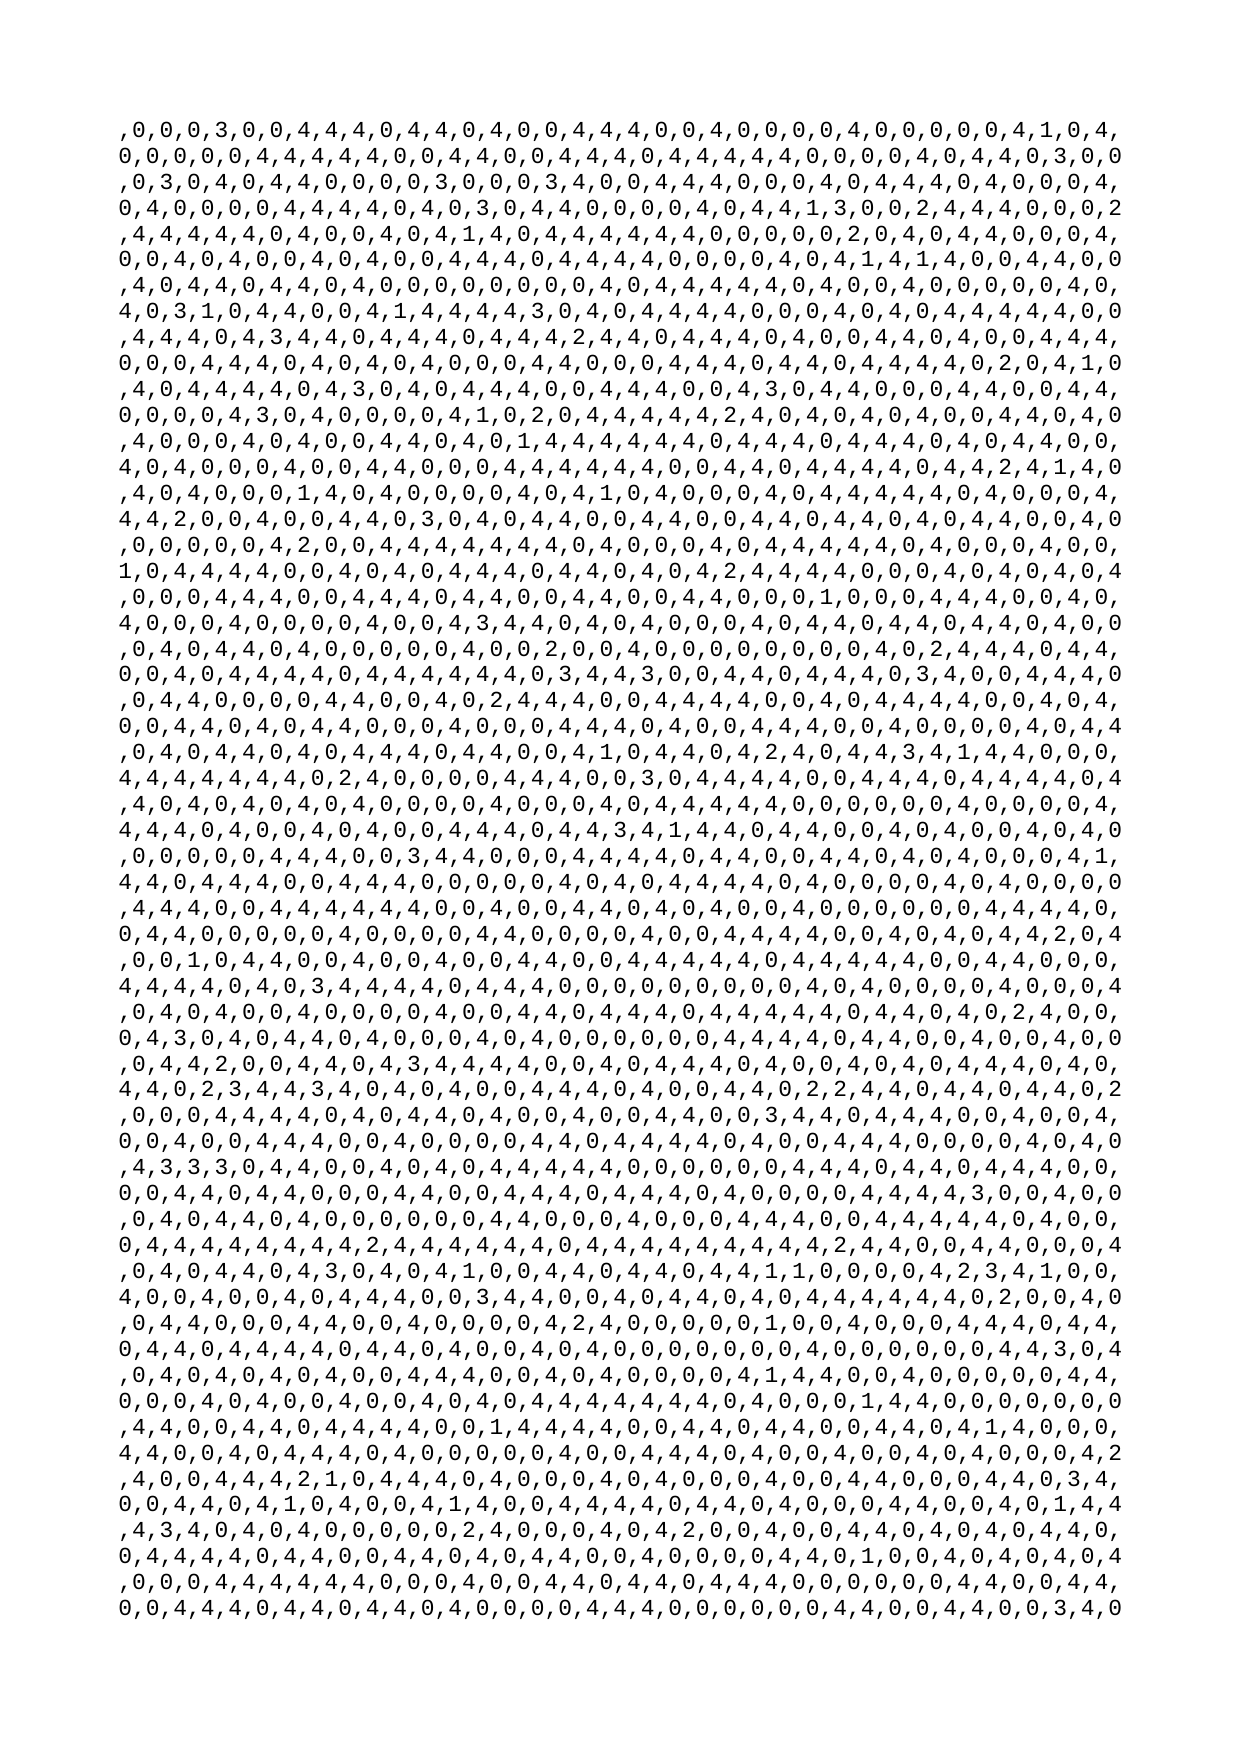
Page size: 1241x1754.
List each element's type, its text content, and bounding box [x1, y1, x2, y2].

text ,0,0,0,3,0,0,4,4,4,0,4,4,0,4,0,0,4,4,4,0,0,4,0,0,0,0,4,0,0,0,0,0,4,1,0,4,0,0,0,0,0,4,4,4,4,4,0,0,4,4,0,0,4,4,4,0,4,4,4,4,4,0,0,0,0,4,0,4,4,0,3,0,0,0,3,0,4,0,4,4,0,0,0,0,3,0,0,0,3,4,0,0,4,4,4,0,0,0,4,0,4,4,4,0,4,0,0,0,4,0,4,0,0,0,0,4,4,4,4,0,4,0,3,0,4,4,0,0,0,0,4,0,4,4,1,3,0,0,2,4,4,4,0,0,0,2,4,4,4,4,4,0,4,0,0,4,0,4,1,4,0,4,4,4,4,4,4,0,0,0,0,0,2,0,4,0,4,4,0,0,0,4,0,0,4,0,4,0,0,4,0,4,0,0,4,4,4,0,4,4,4,4,0,0,0,0,4,0,4,1,4,1,4,0,0,4,4,0,0,4,0,4,4,0,4,4,0,4,0,0,0,0,0,0,0,0,4,0,4,4,4,4,4,0,4,0,0,4,0,0,0,0,0,4,0,4,0,3,1,0,4,4,0,0,4,1,4,4,4,4,3,0,4,0,4,4,4,4,0,0,0,4,0,4,0,4,4,4,4,4,0,0,4,4,4,0,4,3,4,4,0,4,4,4,0,4,4,4,2,4,4,0,4,4,4,0,4,0,0,4,4,0,4,0,0,4,4,4,0,0,0,4,4,4,0,4,0,4,0,4,0,0,0,4,4,0,0,0,4,4,4,0,4,4,0,4,4,4,4,0,2,0,4,1,0,4,0,4,4,4,4,0,4,3,0,4,0,4,4,4,0,0,4,4,4,0,0,4,3,0,4,4,0,0,0,4,4,0,0,4,4,0,0,0,0,4,3,0,4,0,0,0,0,4,1,0,2,0,4,4,4,4,4,2,4,0,4,0,4,0,4,0,0,4,4,0,4,0,4,0,0,0,4,0,4,0,0,4,4,0,4,0,1,4,4,4,4,4,4,0,4,4,4,0,4,4,4,0,4,0,4,4,0,0,4,0,4,0,0,0,4,0,0,4,4,0,0,0,4,4,4,4,4,4,0,0,4,4,0,4,4,4,4,0,4,4,2,4,1,4,0,4,0,4,0,0,0,1,4,0,4,0,0,0,0,4,0,4,1,0,4,0,0,0,4,0,4,4,4,4,4,0,4,0,0,0,4,4,4,2,0,0,4,0,0,4,4,0,3,0,4,0,4,4,0,0,4,4,0,0,4,4,0,4,4,0,4,0,4,4,0,0,4,0,0,0,0,0,0,4,2,0,0,4,4,4,4,4,4,4,0,4,0,0,0,4,0,4,4,4,4,4,0,4,0,0,0,4,0,0,1,0,4,4,4,4,0,0,4,0,4,0,4,4,4,0,4,4,0,4,0,4,2,4,4,4,4,0,0,0,4,0,4,0,4,0,4,0,0,0,4,4,4,0,0,4,4,4,0,4,4,0,0,4,4,0,0,4,4,0,0,0,1,0,0,0,4,4,4,0,0,4,0,4,0,0,0,4,0,0,0,0,4,0,0,4,3,4,4,0,4,0,4,0,0,0,4,0,4,4,0,4,4,0,4,4,0,4,0,0,0,4,0,4,4,0,4,0,0,0,0,0,4,0,0,2,0,0,4,0,0,0,0,0,0,0,0,4,0,2,4,4,4,0,4,4,0,0,4,0,4,4,4,4,0,4,4,4,4,4,4,0,3,4,4,3,0,0,4,4,0,4,4,4,0,3,4,0,0,4,4,4,0,0,4,4,0,0,0,0,4,4,0,0,4,0,2,4,4,4,0,0,4,4,4,4,0,0,4,0,4,4,4,4,0,0,4,0,4,0,0,4,4,0,4,0,4,4,0,0,0,4,0,0,0,4,4,4,0,4,0,0,4,4,4,0,0,4,0,0,0,0,4,0,4,4,0,4,0,4,4,0,4,0,4,4,4,0,4,4,0,0,4,1,0,4,4,0,4,2,4,0,4,4,3,4,1,4,4,0,0,0,4,4,4,4,4,4,4,0,2,4,0,0,0,0,4,4,4,0,0,3,0,4,4,4,4,0,0,4,4,4,0,4,4,4,4,0,4,4,0,4,0,4,0,4,0,4,0,0,0,0,4,0,0,0,4,0,4,4,4,4,4,0,0,0,0,0,0,4,0,0,0,0,4,4,4,4,0,4,0,0,4,0,4,0,0,4,4,4,0,4,4,3,4,1,4,4,0,4,4,0,0,4,0,4,0,0,4,0,4,0,0,0,0,0,0,4,4,4,0,0,3,4,4,0,0,0,4,4,4,4,0,4,4,0,0,4,4,0,4,0,4,0,0,0,4,1,4,4,0,4,4,4,0,0,4,4,4,0,0,0,0,0,4,0,4,0,4,4,4,4,0,4,0,0,0,0,4,0,4,0,0,0,0,4,4,4,0,0,4,4,4,4,4,4,0,0,4,0,0,4,4,0,4,0,4,0,0,4,0,0,0,0,0,0,4,4,4,4,0,0,4,4,0,0,0,0,0,4,0,0,0,0,4,4,0,0,0,0,4,0,0,4,4,4,4,0,0,4,0,4,0,4,4,2,0,4,0,0,1,0,4,4,0,0,4,0,0,4,0,0,4,4,0,0,4,4,4,4,4,0,4,4,4,4,4,0,0,4,4,0,0,0,4,4,4,4,0,4,0,3,4,4,4,4,0,4,4,4,0,0,0,0,0,0,0,0,0,4,0,4,0,0,0,0,4,0,0,0,4,0,4,0,4,0,0,4,0,0,0,0,4,0,0,4,4,0,4,4,4,0,4,4,4,4,4,0,4,4,0,4,0,2,4,0,0,0,4,3,0,4,0,4,4,0,4,0,0,0,4,0,4,0,0,0,0,0,0,4,4,4,4,0,4,4,0,0,4,0,0,4,0,0,0,4,4,2,0,0,4,4,0,4,3,4,4,4,4,0,0,4,0,4,4,4,0,4,0,0,4,0,4,0,4,4,4,0,4,0,4,4,0,2,3,4,4,3,4,0,4,0,4,0,0,4,4,4,0,4,0,0,4,4,0,2,2,4,4,0,4,4,0,4,4,0,2,0,0,0,4,4,4,4,0,4,0,4,4,0,4,0,0,4,0,0,4,4,0,0,3,4,4,0,4,4,4,0,0,4,0,0,4,0,0,4,0,0,4,4,4,0,0,4,0,0,0,0,4,4,0,4,4,4,4,0,4,0,0,4,4,4,0,0,0,0,4,0,4,0,4,3,3,3,0,4,4,0,0,4,0,4,0,4,4,4,4,4,0,0,0,0,0,0,4,4,4,0,4,4,0,4,4,4,0,0,0,0,4,4,0,4,4,0,0,0,4,4,0,0,4,4,4,0,4,4,4,0,4,0,0,0,0,4,4,4,4,3,0,0,4,0,0,0,4,0,4,4,0,4,0,0,0,0,0,0,4,4,0,0,0,4,0,0,0,4,4,4,0,0,4,4,4,4,4,0,4,0,0,0,4,4,4,4,4,4,4,4,2,4,4,4,4,4,4,0,4,4,4,4,4,4,4,4,4,2,4,4,0,0,4,4,0,0,0,4,0,4,0,4,4,0,4,3,0,4,0,4,1,0,0,4,4,0,4,4,0,4,4,1,1,0,0,0,0,4,2,3,4,1,0,0,4,0,0,4,0,0,4,0,4,4,4,0,0,3,4,4,0,0,4,0,4,4,0,4,0,4,4,4,4,4,4,0,2,0,0,4,0,0,4,4,0,0,0,4,4,0,0,4,0,0,0,0,4,2,4,0,0,0,0,0,1,0,0,4,0,0,0,4,4,4,0,4,4,0,4,4,0,4,4,4,4,0,4,4,0,4,0,0,4,0,4,0,0,0,0,0,0,0,4,0,0,0,0,0,0,4,4,3,0,4,0,4,0,4,0,4,0,4,0,0,4,4,4,0,0,4,0,4,0,0,0,0,4,1,4,4,0,0,4,0,0,0,0,0,4,4,0,0,0,4,0,4,0,0,4,0,0,4,0,4,0,4,4,4,4,4,4,4,0,4,0,0,0,1,4,4,0,0,0,0,0,0,0,4,4,0,0,4,4,0,4,4,4,4,0,0,1,4,4,4,4,0,0,4,4,0,4,4,0,0,4,4,0,4,1,4,0,0,0,4,4,0,0,4,0,4,4,4,0,4,0,0,0,0,0,4,0,0,4,4,4,0,4,0,0,4,0,0,4,0,4,0,0,0,4,2,4,0,0,4,4,4,2,1,0,4,4,4,0,4,0,0,0,4,0,4,0,0,0,4,0,0,4,4,0,0,0,4,4,0,3,4,0,0,4,4,0,4,1,0,4,0,0,4,1,4,0,0,4,4,4,4,0,4,4,0,4,0,0,0,4,4,0,0,4,0,1,4,4,4,3,4,0,4,0,4,0,0,0,0,0,2,4,0,0,0,4,0,4,2,0,0,4,0,0,4,4,0,4,0,4,0,4,4,0,0,4,4,4,4,0,4,4,0,0,4,4,0,4,0,4,4,0,0,4,0,0,0,0,4,4,0,1,0,0,4,0,4,0,4,0,4,0,0,0,4,4,4,4,4,4,0,0,0,4,0,0,4,4,0,4,4,0,4,4,4,0,0,0,0,0,0,4,4,0,0,4,4,0,0,4,4,4,0,4,4,0,4,4,0,4,0,0,0,0,4,4,4,0,0,0,0,0,0,4,4,0,0,4,4,0,0,3,4,0 [118, 118, 1122, 1622]
